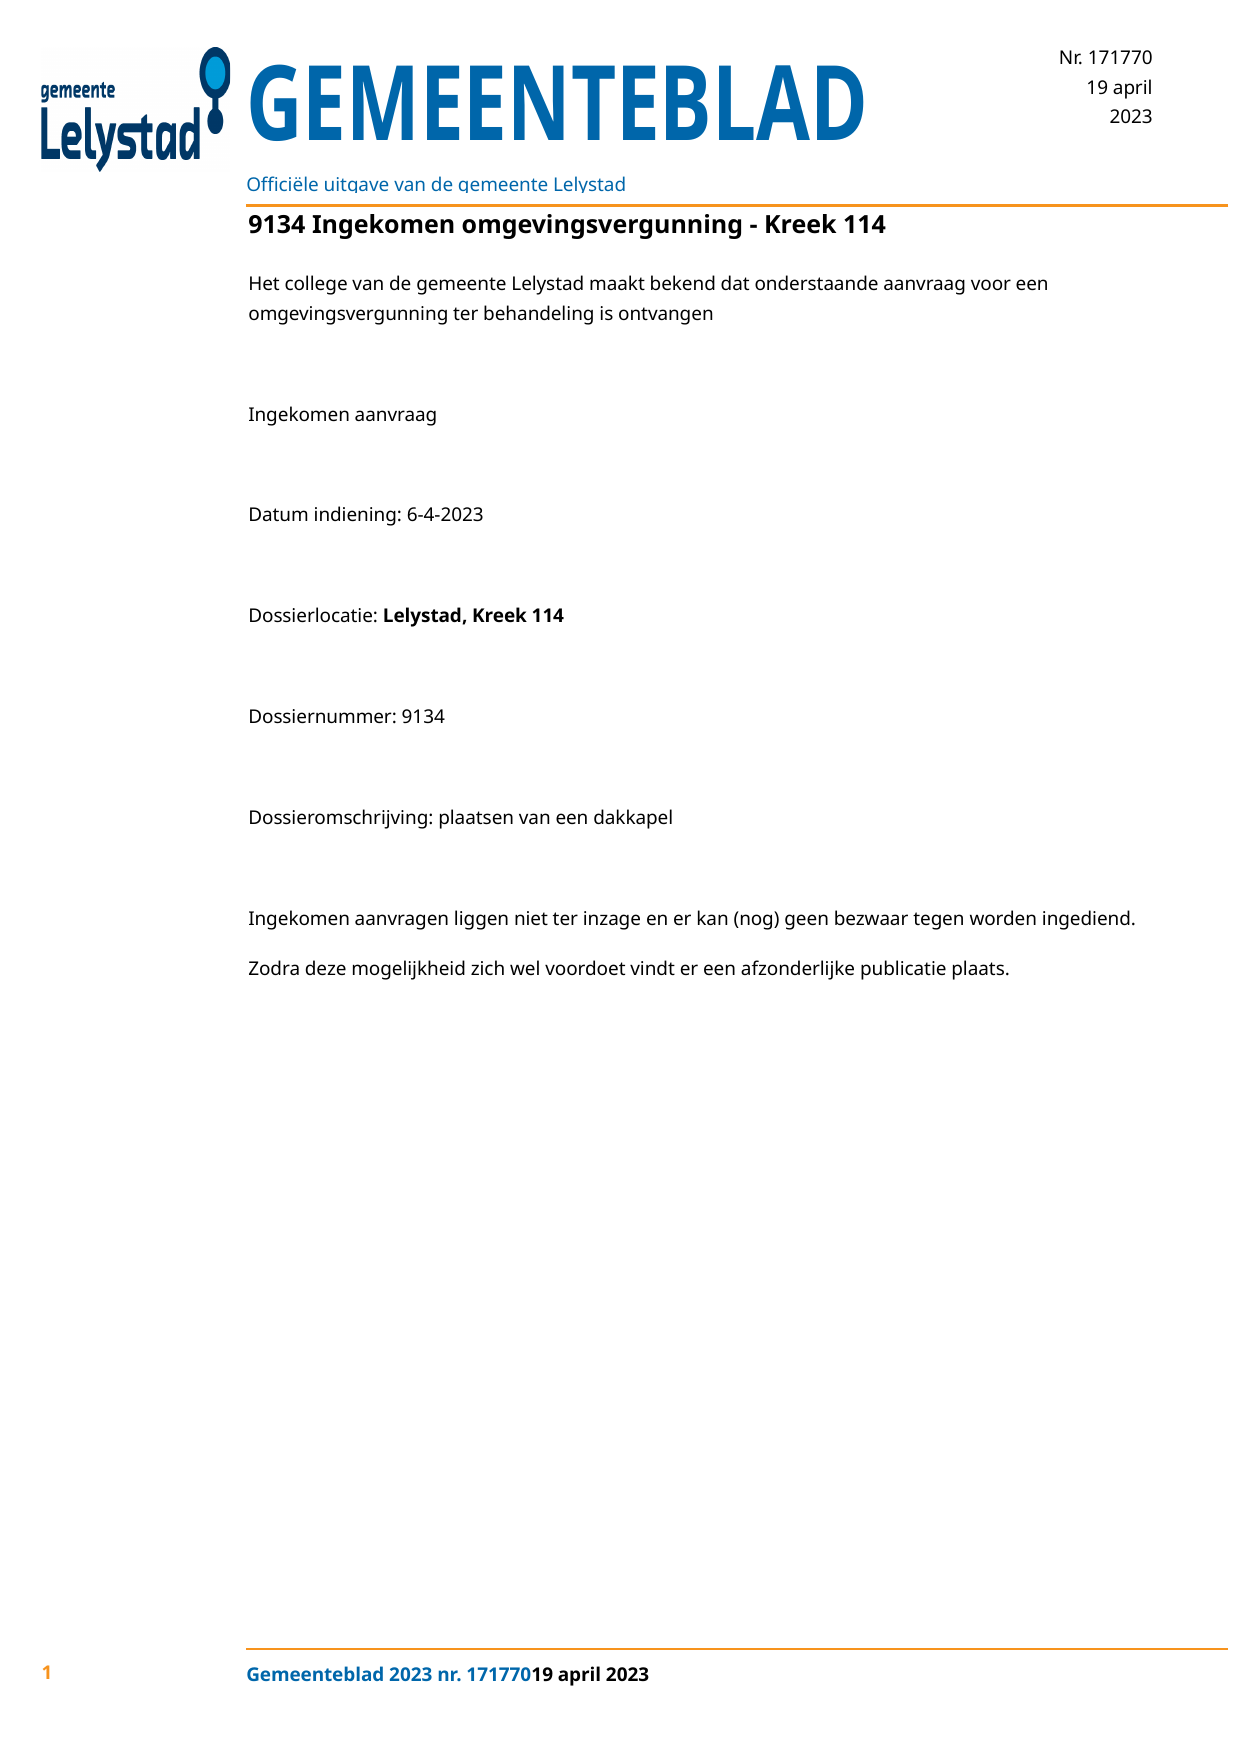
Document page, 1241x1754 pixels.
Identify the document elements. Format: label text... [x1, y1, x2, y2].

text Dossieromschrijving: plaatsen van een dakkapel [248, 804, 1152, 830]
text Ingekomen aanvragen liggen niet ter inzage en er kan (nog) geen bezwaar tegen worden ingediend. [248, 905, 1152, 931]
text 9134 Ingekomen omgevingsvergunning - Kreek 114 [248, 207, 1152, 241]
text Het college van de gemeente Lelystad maakt bekend dat onderstaande aanvraag voor een omgevingsvergunning ter behandeling is ontvangen [248, 270, 1152, 326]
text Zodra deze mogelijkheid zich wel voordoet vindt er een afzonderlijke publicatie plaats. [248, 955, 1152, 981]
text Dossierlocatie: Lelystad, Kreek 114 [248, 602, 1152, 628]
text Datum indiening: 6-4-2023 [248, 502, 1152, 527]
text Ingekomen aanvraag [248, 401, 1152, 426]
text Dossiernummer: 9134 [248, 703, 1152, 729]
picture [41, 47, 231, 172]
